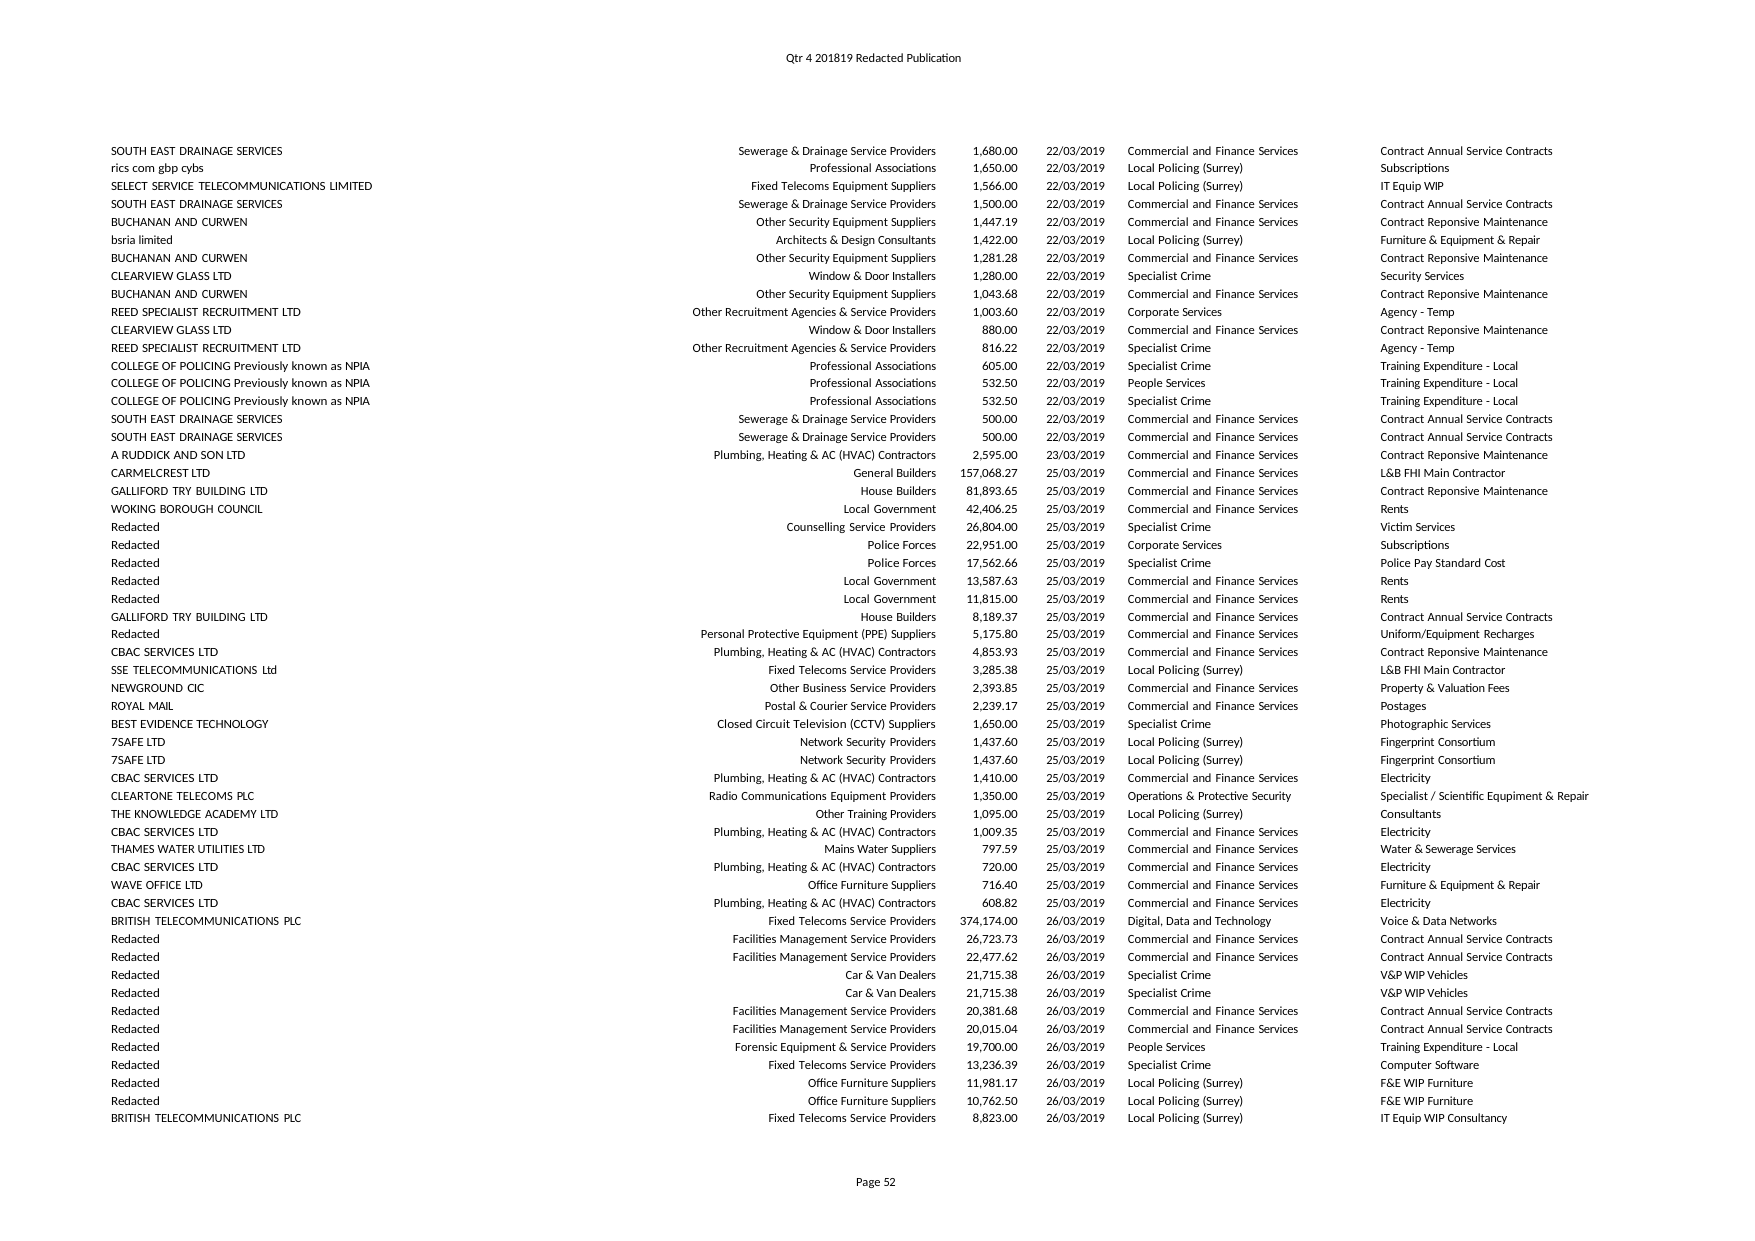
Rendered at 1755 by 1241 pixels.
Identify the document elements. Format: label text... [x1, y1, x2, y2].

table_cell Office Furniture Suppliers [532, 1074, 947, 1092]
table_cell 25/03/2019 [1031, 769, 1116, 787]
table_cell 22/03/2019 [1031, 160, 1116, 178]
table_cell IT Equip WIP Consultancy [1342, 1110, 1597, 1128]
table_cell Other Recruitment Agencies & Service Providers [532, 339, 947, 357]
table_cell Photographic Services [1342, 715, 1597, 733]
table_cell Professional Associations [532, 357, 947, 375]
table_cell SSE TELECOMMUNICATIONS Ltd [108, 662, 532, 679]
table_cell Specialist Crime [1116, 715, 1342, 733]
table_cell Specialist Crime [1116, 339, 1342, 357]
table_cell 25/03/2019 [1031, 518, 1116, 536]
table_cell Counselling Service Providers [532, 518, 947, 536]
table_cell 26/03/2019 [1031, 1092, 1116, 1110]
table_cell Uniform/Equipment Recharges [1342, 626, 1597, 644]
table_cell 500.00 [947, 411, 1031, 428]
table_cell 22/03/2019 [1031, 357, 1116, 375]
table_cell 8,189.37 [947, 608, 1031, 626]
table_cell 1,043.68 [947, 285, 1031, 303]
table_cell People Services [1116, 375, 1342, 393]
table_cell CBAC SERVICES LTD [108, 895, 532, 912]
table_cell 1,437.60 [947, 733, 1031, 751]
table_cell Fixed Telecoms Service Providers [532, 913, 947, 930]
table_cell 22/03/2019 [1031, 375, 1116, 393]
table_cell 22/03/2019 [1031, 393, 1116, 411]
table_cell 26,804.00 [947, 518, 1031, 536]
table_cell Commercial and Finance Services [1116, 590, 1342, 608]
table_cell Specialist Crime [1116, 1056, 1342, 1074]
table_cell Forensic Equipment & Service Providers [532, 1038, 947, 1056]
table_cell BUCHANAN AND CURWEN [108, 249, 532, 267]
table_cell 11,981.17 [947, 1074, 1031, 1092]
table_cell 26/03/2019 [1031, 930, 1116, 948]
table_cell Redacted [108, 930, 532, 948]
table_cell 1,009.35 [947, 823, 1031, 841]
table_cell Redacted [108, 1038, 532, 1056]
table_cell Window & Door Installers [532, 321, 947, 339]
table_cell COLLEGE OF POLICING Previously known as NPIA [108, 375, 532, 393]
table_cell 1,500.00 [947, 196, 1031, 213]
table_cell Fixed Telecoms Equipment Suppliers [532, 178, 947, 196]
table_cell CBAC SERVICES LTD [108, 644, 532, 662]
table_cell Commercial and Finance Services [1116, 948, 1342, 966]
table_cell 25/03/2019 [1031, 787, 1116, 805]
table_cell CBAC SERVICES LTD [108, 769, 532, 787]
table_cell Car & Van Dealers [532, 966, 947, 984]
table_cell Commercial and Finance Services [1116, 411, 1342, 428]
table_cell Facilities Management Service Providers [532, 1002, 947, 1020]
table_cell Contract Reponsive Maintenance [1342, 447, 1597, 464]
table_cell Fingerprint Consortium [1342, 733, 1597, 751]
table_cell House Builders [532, 608, 947, 626]
table_cell 22/03/2019 [1031, 196, 1116, 213]
table_cell 1,650.00 [947, 160, 1031, 178]
table_cell Property & Valuation Fees [1342, 680, 1597, 697]
table_cell CLEARVIEW GLASS LTD [108, 321, 532, 339]
table_cell Rents [1342, 590, 1597, 608]
table_cell 532.50 [947, 375, 1031, 393]
table_cell Electricity [1342, 769, 1597, 787]
table_cell Other Security Equipment Suppliers [532, 214, 947, 231]
table_cell Police Forces [532, 536, 947, 554]
table_cell Redacted [108, 1002, 532, 1020]
table_cell Water & Sewerage Services [1342, 841, 1597, 859]
table_cell 25/03/2019 [1031, 536, 1116, 554]
table_cell 7SAFE LTD [108, 751, 532, 769]
table_header SOUTH EAST DRAINAGE SERVICES [108, 143, 532, 160]
table_cell Facilities Management Service Providers [532, 930, 947, 948]
table_cell CLEARVIEW GLASS LTD [108, 267, 532, 285]
table_cell Professional Associations [532, 375, 947, 393]
table_cell NEWGROUND CIC [108, 680, 532, 697]
table_header Sewerage & Drainage Service Providers [532, 143, 947, 160]
table_cell Contract Annual Service Contracts [1342, 196, 1597, 213]
table_cell 25/03/2019 [1031, 805, 1116, 823]
table_cell Redacted [108, 1020, 532, 1038]
table_cell Electricity [1342, 895, 1597, 912]
table_cell Commercial and Finance Services [1116, 249, 1342, 267]
table_cell 25/03/2019 [1031, 823, 1116, 841]
table_cell Redacted [108, 1056, 532, 1074]
table_cell Training Expenditure - Local [1342, 393, 1597, 411]
table_cell Redacted [108, 554, 532, 572]
table_cell SOUTH EAST DRAINAGE SERVICES [108, 411, 532, 428]
table_cell Commercial and Finance Services [1116, 841, 1342, 859]
table_header 1,680.00 [947, 143, 1031, 160]
table_cell Postal & Courier Service Providers [532, 698, 947, 715]
table_cell Commercial and Finance Services [1116, 644, 1342, 662]
table_cell 1,566.00 [947, 178, 1031, 196]
table_cell REED SPECIALIST RECRUITMENT LTD [108, 303, 532, 321]
table_cell Subscriptions [1342, 160, 1597, 178]
table_cell 3,285.38 [947, 662, 1031, 679]
table_cell 1,350.00 [947, 787, 1031, 805]
table_cell BUCHANAN AND CURWEN [108, 214, 532, 231]
table_cell Redacted [108, 948, 532, 966]
table_cell Electricity [1342, 823, 1597, 841]
table_cell Rents [1342, 500, 1597, 518]
table_cell Professional Associations [532, 160, 947, 178]
table_cell Other Security Equipment Suppliers [532, 285, 947, 303]
table_cell 532.50 [947, 393, 1031, 411]
table_cell Other Training Providers [532, 805, 947, 823]
table_cell 22/03/2019 [1031, 267, 1116, 285]
table_cell THAMES WATER UTILITIES LTD [108, 841, 532, 859]
table_header 22/03/2019 [1031, 143, 1116, 160]
table_cell Contract Reponsive Maintenance [1342, 214, 1597, 231]
table_cell Police Pay Standard Cost [1342, 554, 1597, 572]
table_cell Architects & Design Consultants [532, 231, 947, 249]
table_cell 26,723.73 [947, 930, 1031, 948]
table_cell Specialist Crime [1116, 966, 1342, 984]
table_cell 21,715.38 [947, 966, 1031, 984]
table_cell Postages [1342, 698, 1597, 715]
table_cell 5,175.80 [947, 626, 1031, 644]
table_header Commercial and Finance Services [1116, 143, 1342, 160]
table_cell 720.00 [947, 859, 1031, 877]
table_cell GALLIFORD TRY BUILDING LTD [108, 483, 532, 500]
table_cell Local Policing (Surrey) [1116, 805, 1342, 823]
table_cell rics com gbp cybs [108, 160, 532, 178]
table_cell Fixed Telecoms Service Providers [532, 1056, 947, 1074]
table_cell 19,700.00 [947, 1038, 1031, 1056]
table_cell 1,003.60 [947, 303, 1031, 321]
table_cell COLLEGE OF POLICING Previously known as NPIA [108, 357, 532, 375]
table_cell Training Expenditure - Local [1342, 375, 1597, 393]
table_cell COLLEGE OF POLICING Previously known as NPIA [108, 393, 532, 411]
table_cell Mains Water Suppliers [532, 841, 947, 859]
table_cell General Builders [532, 465, 947, 482]
table_cell Redacted [108, 572, 532, 590]
table_cell THE KNOWLEDGE ACADEMY LTD [108, 805, 532, 823]
table_cell 22,477.62 [947, 948, 1031, 966]
table_cell 10,762.50 [947, 1092, 1031, 1110]
table_cell Radio Communications Equipment Providers [532, 787, 947, 805]
table_cell Sewerage & Drainage Service Providers [532, 429, 947, 447]
table_cell 2,239.17 [947, 698, 1031, 715]
table_cell 22/03/2019 [1031, 303, 1116, 321]
table_cell 11,815.00 [947, 590, 1031, 608]
table_cell CBAC SERVICES LTD [108, 859, 532, 877]
table_cell 1,422.00 [947, 231, 1031, 249]
table_cell Office Furniture Suppliers [532, 1092, 947, 1110]
table_cell 26/03/2019 [1031, 1110, 1116, 1128]
table_cell Plumbing, Heating & AC (HVAC) Contractors [532, 644, 947, 662]
table_cell 17,562.66 [947, 554, 1031, 572]
table_cell Other Security Equipment Suppliers [532, 249, 947, 267]
table_cell Plumbing, Heating & AC (HVAC) Contractors [532, 859, 947, 877]
table_cell 1,095.00 [947, 805, 1031, 823]
table_cell Facilities Management Service Providers [532, 1020, 947, 1038]
table_cell Commercial and Finance Services [1116, 930, 1342, 948]
table_cell Sewerage & Drainage Service Providers [532, 196, 947, 213]
table_cell Fixed Telecoms Service Providers [532, 662, 947, 679]
table_cell 25/03/2019 [1031, 572, 1116, 590]
table_cell Local Policing (Surrey) [1116, 1092, 1342, 1110]
table_cell 20,381.68 [947, 1002, 1031, 1020]
table_cell REED SPECIALIST RECRUITMENT LTD [108, 339, 532, 357]
table_cell 25/03/2019 [1031, 483, 1116, 500]
table_cell 42,406.25 [947, 500, 1031, 518]
table_cell 26/03/2019 [1031, 1002, 1116, 1020]
table_cell Commercial and Finance Services [1116, 285, 1342, 303]
table_cell 26/03/2019 [1031, 1074, 1116, 1092]
table_cell 13,236.39 [947, 1056, 1031, 1074]
table_cell Digital, Data and Technology [1116, 913, 1342, 930]
table_cell F&E WIP Furniture [1342, 1074, 1597, 1092]
table_cell Window & Door Installers [532, 267, 947, 285]
table_cell L&B FHI Main Contractor [1342, 465, 1597, 482]
table_cell 81,893.65 [947, 483, 1031, 500]
table_cell Contract Reponsive Maintenance [1342, 644, 1597, 662]
table_cell Closed Circuit Television (CCTV) Suppliers [532, 715, 947, 733]
table_cell 13,587.63 [947, 572, 1031, 590]
table_cell V&P WIP Vehicles [1342, 966, 1597, 984]
table_cell Fingerprint Consortium [1342, 751, 1597, 769]
table_cell 797.59 [947, 841, 1031, 859]
table_cell 25/03/2019 [1031, 465, 1116, 482]
table_cell 1,280.00 [947, 267, 1031, 285]
table_cell 25/03/2019 [1031, 626, 1116, 644]
table_cell Contract Reponsive Maintenance [1342, 483, 1597, 500]
table_cell Contract Annual Service Contracts [1342, 608, 1597, 626]
table_cell 500.00 [947, 429, 1031, 447]
table_cell Electricity [1342, 859, 1597, 877]
table_cell 25/03/2019 [1031, 751, 1116, 769]
table_cell CARMELCREST LTD [108, 465, 532, 482]
table_cell 880.00 [947, 321, 1031, 339]
table_cell Network Security Providers [532, 751, 947, 769]
table_cell 26/03/2019 [1031, 1020, 1116, 1038]
table_cell Personal Protective Equipment (PPE) Suppliers [532, 626, 947, 644]
table_cell Specialist Crime [1116, 393, 1342, 411]
table_cell Commercial and Finance Services [1116, 698, 1342, 715]
table_cell Specialist Crime [1116, 518, 1342, 536]
table_cell Commercial and Finance Services [1116, 823, 1342, 841]
table_cell 26/03/2019 [1031, 948, 1116, 966]
table_cell 1,281.28 [947, 249, 1031, 267]
table_cell 25/03/2019 [1031, 662, 1116, 679]
table_cell 25/03/2019 [1031, 500, 1116, 518]
table_cell Commercial and Finance Services [1116, 626, 1342, 644]
table_cell 1,410.00 [947, 769, 1031, 787]
table_cell Local Policing (Surrey) [1116, 178, 1342, 196]
table_cell 22/03/2019 [1031, 231, 1116, 249]
table_cell 2,393.85 [947, 680, 1031, 697]
table_cell 8,823.00 [947, 1110, 1031, 1128]
table_cell BUCHANAN AND CURWEN [108, 285, 532, 303]
table_cell Contract Annual Service Contracts [1342, 411, 1597, 428]
table_cell 25/03/2019 [1031, 644, 1116, 662]
table_cell CLEARTONE TELECOMS PLC [108, 787, 532, 805]
table_cell L&B FHI Main Contractor [1342, 662, 1597, 679]
table_cell 25/03/2019 [1031, 841, 1116, 859]
table_cell Redacted [108, 536, 532, 554]
table_cell Commercial and Finance Services [1116, 1002, 1342, 1020]
table_cell Security Services [1342, 267, 1597, 285]
table_cell Other Recruitment Agencies & Service Providers [532, 303, 947, 321]
table_cell CBAC SERVICES LTD [108, 823, 532, 841]
table_cell Local Policing (Surrey) [1116, 231, 1342, 249]
table_cell 25/03/2019 [1031, 733, 1116, 751]
table_cell House Builders [532, 483, 947, 500]
table_cell SOUTH EAST DRAINAGE SERVICES [108, 429, 532, 447]
table_cell Commercial and Finance Services [1116, 895, 1342, 912]
table_cell Car & Van Dealers [532, 984, 947, 1002]
table_cell Contract Reponsive Maintenance [1342, 285, 1597, 303]
table_cell Training Expenditure - Local [1342, 1038, 1597, 1056]
table_cell 22/03/2019 [1031, 339, 1116, 357]
table_cell 26/03/2019 [1031, 1056, 1116, 1074]
table_cell Commercial and Finance Services [1116, 572, 1342, 590]
table_cell Subscriptions [1342, 536, 1597, 554]
table_cell BRITISH TELECOMMUNICATIONS PLC [108, 1110, 532, 1128]
table_cell 157,068.27 [947, 465, 1031, 482]
table_cell BEST EVIDENCE TECHNOLOGY [108, 715, 532, 733]
table_cell 7SAFE LTD [108, 733, 532, 751]
table_cell Sewerage & Drainage Service Providers [532, 411, 947, 428]
table_cell Fixed Telecoms Service Providers [532, 1110, 947, 1128]
table_cell Facilities Management Service Providers [532, 948, 947, 966]
table_cell Rents [1342, 572, 1597, 590]
table_cell People Services [1116, 1038, 1342, 1056]
table_cell 26/03/2019 [1031, 1038, 1116, 1056]
table_cell 25/03/2019 [1031, 554, 1116, 572]
table_cell Commercial and Finance Services [1116, 447, 1342, 464]
table_cell Commercial and Finance Services [1116, 1020, 1342, 1038]
table_cell Specialist Crime [1116, 554, 1342, 572]
table_cell Local Government [532, 500, 947, 518]
table_cell Corporate Services [1116, 536, 1342, 554]
table_cell Local Policing (Surrey) [1116, 662, 1342, 679]
table_cell 816.22 [947, 339, 1031, 357]
table_cell Commercial and Finance Services [1116, 483, 1342, 500]
table_cell Commercial and Finance Services [1116, 429, 1342, 447]
table_cell Specialist / Scientific Equpiment & Repair [1342, 787, 1597, 805]
table_cell Redacted [108, 518, 532, 536]
table_cell bsria limited [108, 231, 532, 249]
table_cell 25/03/2019 [1031, 895, 1116, 912]
table_cell Local Policing (Surrey) [1116, 733, 1342, 751]
table_cell Computer Software [1342, 1056, 1597, 1074]
table_cell 1,650.00 [947, 715, 1031, 733]
table_cell Contract Reponsive Maintenance [1342, 249, 1597, 267]
table_cell Other Business Service Providers [532, 680, 947, 697]
table_cell Consultants [1342, 805, 1597, 823]
table_cell Plumbing, Heating & AC (HVAC) Contractors [532, 769, 947, 787]
table_cell Professional Associations [532, 393, 947, 411]
table_cell Redacted [108, 1074, 532, 1092]
table_cell Redacted [108, 966, 532, 984]
table_cell WAVE OFFICE LTD [108, 877, 532, 894]
table_cell Local Government [532, 590, 947, 608]
table_cell 22/03/2019 [1031, 249, 1116, 267]
table_cell Local Policing (Surrey) [1116, 1074, 1342, 1092]
table_cell Redacted [108, 1092, 532, 1110]
table_cell BRITISH TELECOMMUNICATIONS PLC [108, 913, 532, 930]
table_cell Specialist Crime [1116, 984, 1342, 1002]
table_cell Agency - Temp [1342, 339, 1597, 357]
table_cell Contract Annual Service Contracts [1342, 948, 1597, 966]
table_cell Commercial and Finance Services [1116, 500, 1342, 518]
table_cell Plumbing, Heating & AC (HVAC) Contractors [532, 823, 947, 841]
table_cell ROYAL MAIL [108, 698, 532, 715]
table_cell 25/03/2019 [1031, 680, 1116, 697]
table_cell 25/03/2019 [1031, 877, 1116, 894]
table_cell 22/03/2019 [1031, 429, 1116, 447]
table_cell 25/03/2019 [1031, 608, 1116, 626]
table_cell 25/03/2019 [1031, 698, 1116, 715]
table_cell SOUTH EAST DRAINAGE SERVICES [108, 196, 532, 213]
table_cell Redacted [108, 984, 532, 1002]
table_cell Commercial and Finance Services [1116, 196, 1342, 213]
table_cell Commercial and Finance Services [1116, 465, 1342, 482]
table_cell Contract Annual Service Contracts [1342, 930, 1597, 948]
table_cell Office Furniture Suppliers [532, 877, 947, 894]
table_cell Commercial and Finance Services [1116, 859, 1342, 877]
table_cell A RUDDICK AND SON LTD [108, 447, 532, 464]
table_cell Local Government [532, 572, 947, 590]
table_cell 1,437.60 [947, 751, 1031, 769]
table_cell Commercial and Finance Services [1116, 680, 1342, 697]
table_cell 716.40 [947, 877, 1031, 894]
table_cell GALLIFORD TRY BUILDING LTD [108, 608, 532, 626]
table_cell Redacted [108, 626, 532, 644]
table_cell 4,853.93 [947, 644, 1031, 662]
table_cell 20,015.04 [947, 1020, 1031, 1038]
table_cell 605.00 [947, 357, 1031, 375]
table_cell Plumbing, Heating & AC (HVAC) Contractors [532, 895, 947, 912]
table_cell Contract Reponsive Maintenance [1342, 321, 1597, 339]
table_cell Agency - Temp [1342, 303, 1597, 321]
table_cell Local Policing (Surrey) [1116, 751, 1342, 769]
table_header Contract Annual Service Contracts [1342, 143, 1597, 160]
table_cell Contract Annual Service Contracts [1342, 429, 1597, 447]
table_cell 26/03/2019 [1031, 984, 1116, 1002]
table_cell Victim Services [1342, 518, 1597, 536]
table_cell Commercial and Finance Services [1116, 877, 1342, 894]
table_cell Contract Annual Service Contracts [1342, 1002, 1597, 1020]
table_cell Commercial and Finance Services [1116, 769, 1342, 787]
table_cell 25/03/2019 [1031, 590, 1116, 608]
table_cell 22/03/2019 [1031, 285, 1116, 303]
table_cell Police Forces [532, 554, 947, 572]
table_cell Specialist Crime [1116, 357, 1342, 375]
table_cell Local Policing (Surrey) [1116, 160, 1342, 178]
table_cell 26/03/2019 [1031, 913, 1116, 930]
table_cell IT Equip WIP [1342, 178, 1597, 196]
table_cell Furniture & Equipment & Repair [1342, 231, 1597, 249]
table_cell 22/03/2019 [1031, 214, 1116, 231]
table_cell 23/03/2019 [1031, 447, 1116, 464]
table_cell Commercial and Finance Services [1116, 608, 1342, 626]
table_cell F&E WIP Furniture [1342, 1092, 1597, 1110]
table_cell 25/03/2019 [1031, 715, 1116, 733]
table_cell Contract Annual Service Contracts [1342, 1020, 1597, 1038]
table_cell 22,951.00 [947, 536, 1031, 554]
table_cell 2,595.00 [947, 447, 1031, 464]
table_cell 22/03/2019 [1031, 178, 1116, 196]
table_cell Redacted [108, 590, 532, 608]
table_cell WOKING BOROUGH COUNCIL [108, 500, 532, 518]
table_cell Furniture & Equipment & Repair [1342, 877, 1597, 894]
table_cell 1,447.19 [947, 214, 1031, 231]
table_cell Corporate Services [1116, 303, 1342, 321]
table_cell 22/03/2019 [1031, 411, 1116, 428]
table_cell 22/03/2019 [1031, 321, 1116, 339]
table_cell Commercial and Finance Services [1116, 214, 1342, 231]
table_cell Network Security Providers [532, 733, 947, 751]
table_cell SELECT SERVICE TELECOMMUNICATIONS LIMITED [108, 178, 532, 196]
table_cell Plumbing, Heating & AC (HVAC) Contractors [532, 447, 947, 464]
table_cell Operations & Protective Security [1116, 787, 1342, 805]
table_cell 26/03/2019 [1031, 966, 1116, 984]
table_cell Voice & Data Networks [1342, 913, 1597, 930]
table_cell 374,174.00 [947, 913, 1031, 930]
table_cell Specialist Crime [1116, 267, 1342, 285]
table_cell 21,715.38 [947, 984, 1031, 1002]
table_cell 608.82 [947, 895, 1031, 912]
table_cell 25/03/2019 [1031, 859, 1116, 877]
table_cell Commercial and Finance Services [1116, 321, 1342, 339]
table_cell Local Policing (Surrey) [1116, 1110, 1342, 1128]
table_cell Training Expenditure - Local [1342, 357, 1597, 375]
table_cell V&P WIP Vehicles [1342, 984, 1597, 1002]
